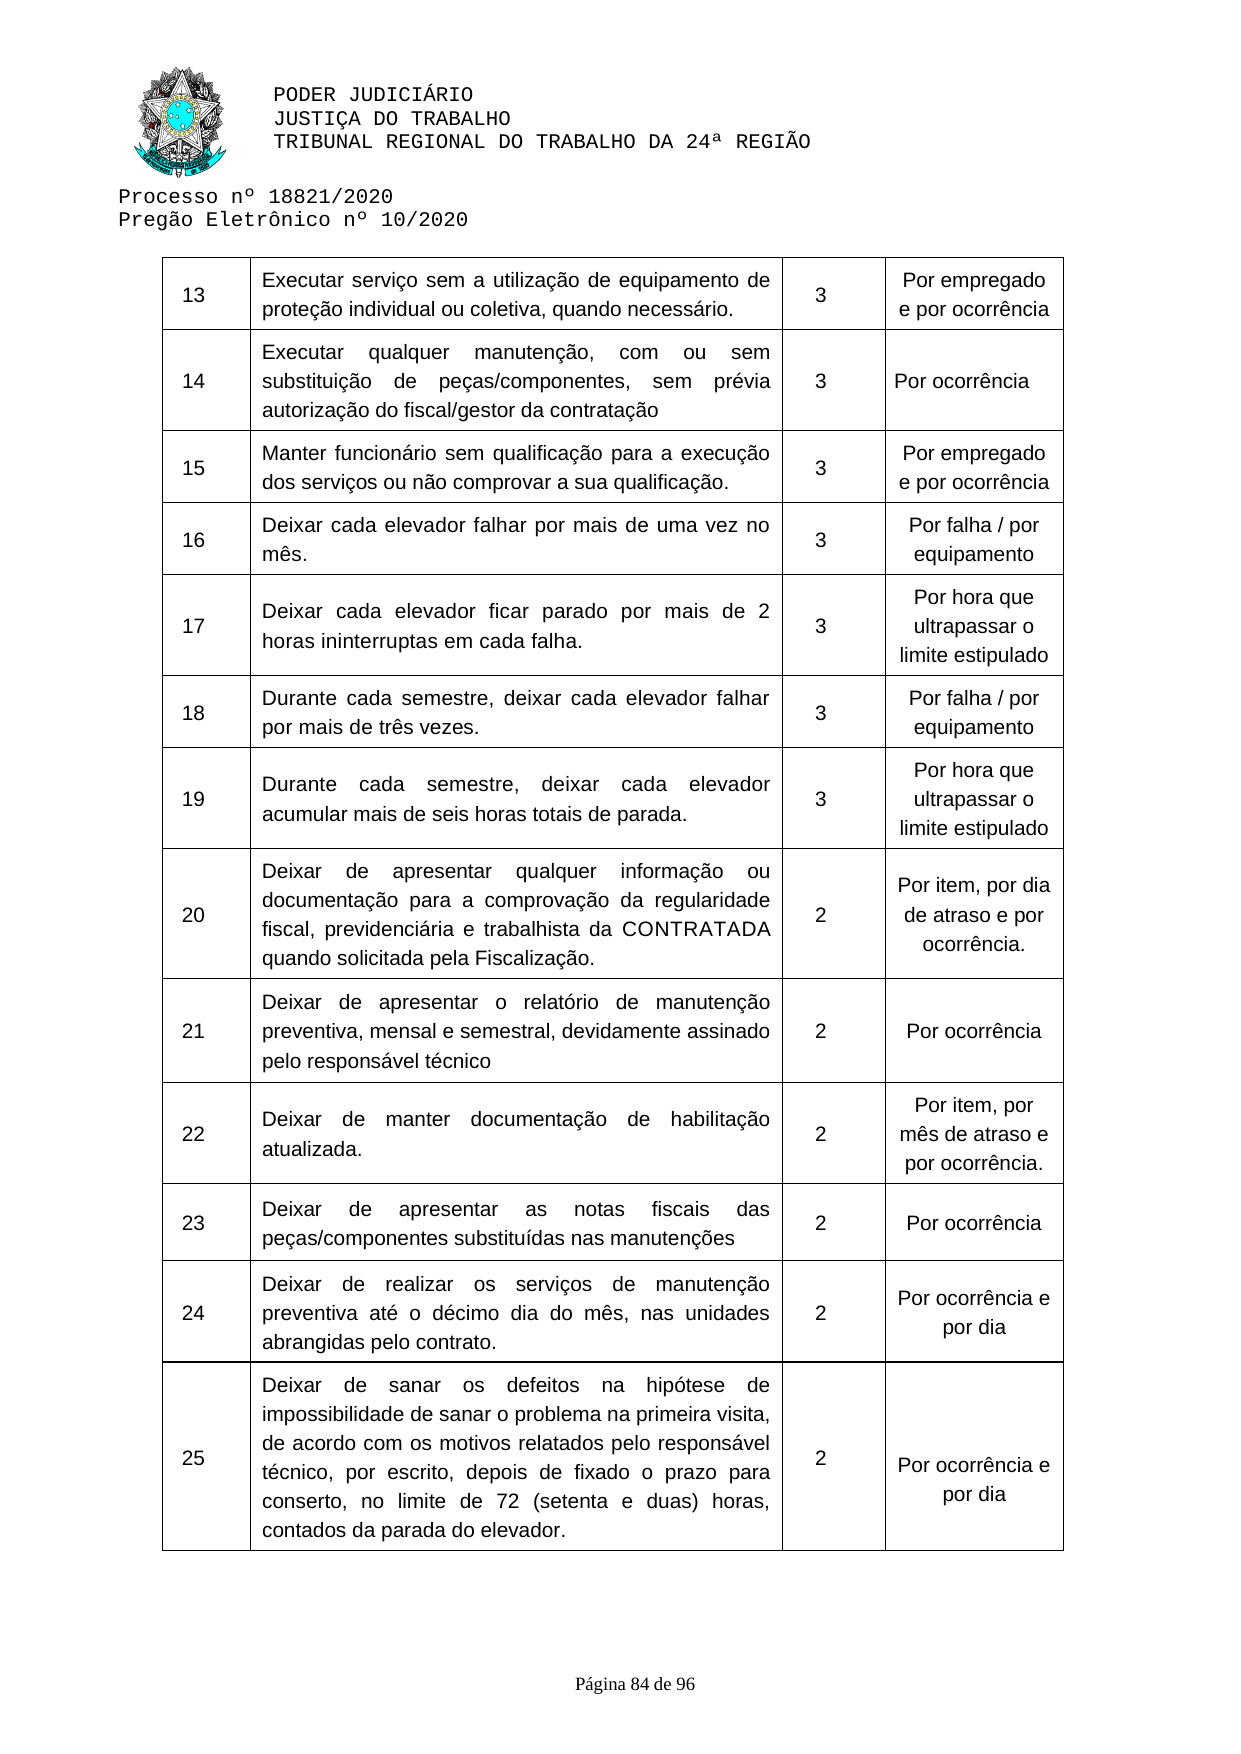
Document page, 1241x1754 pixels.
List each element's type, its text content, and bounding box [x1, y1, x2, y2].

table_cell Por ocorrência [886, 1184, 1063, 1260]
table_cell Por item, por mês de atraso e por ocorrência. [886, 1083, 1063, 1183]
table_cell 13 [163, 258, 250, 329]
table_cell Deixar de manter documentação de habilitação atualizada. [251, 1083, 782, 1183]
table_cell Deixar cada elevador ficar parado por mais de 2 horas ininterruptas em cada falha. [251, 575, 782, 675]
table_cell 20 [163, 849, 250, 978]
table_cell 2 [783, 1083, 885, 1183]
table_cell Por item, por dia de atraso e por ocorrência. [886, 849, 1063, 978]
table_cell 2 [783, 1363, 885, 1550]
table_cell 19 [163, 748, 250, 848]
table_cell 21 [163, 979, 250, 1082]
table_cell Por ocorrência e por dia [886, 1261, 1063, 1361]
table_cell Executar serviço sem a utilização de equipamento de proteção individual ou coletiva, quando necessário. [251, 258, 782, 329]
table_cell Por empregado e por ocorrência [886, 258, 1063, 329]
table_cell Por ocorrência e por dia [886, 1363, 1063, 1550]
table_cell 15 [163, 431, 250, 502]
table_cell 3 [783, 330, 885, 430]
table_cell 2 [783, 849, 885, 978]
table_cell 25 [163, 1363, 250, 1550]
table_cell 16 [163, 503, 250, 574]
table_cell Por ocorrência [886, 330, 1063, 430]
table_cell Durante cada semestre, deixar cada elevador acumular mais de seis horas totais de parada. [251, 748, 782, 848]
table_cell 18 [163, 676, 250, 747]
table_cell Por hora que ultrapassar o limite estipulado [886, 575, 1063, 675]
table_cell Deixar cada elevador falhar por mais de uma vez no mês. [251, 503, 782, 574]
picture [133, 66, 228, 178]
table_cell 3 [783, 748, 885, 848]
table_cell 2 [783, 1261, 885, 1361]
table_cell Deixar de apresentar qualquer informação ou documentação para a comprovação da regularidade fiscal, previdenciária e trabalhista da CONTRATADA quando solicitada pela Fiscalização. [251, 849, 782, 978]
table_cell Manter funcionário sem qualificação para a execução dos serviços ou não comprovar a sua qualificação. [251, 431, 782, 502]
table_cell 2 [783, 979, 885, 1082]
table_cell 17 [163, 575, 250, 675]
table_cell Por empregado e por ocorrência [886, 431, 1063, 502]
table_cell 24 [163, 1261, 250, 1361]
table_cell 3 [783, 575, 885, 675]
table_cell Deixar de realizar os serviços de manutenção preventiva até o décimo dia do mês, nas unidades abrangidas pelo contrato. [251, 1261, 782, 1361]
table_cell Executar qualquer manutenção, com ou sem substituição de peças/componentes, sem prévia autorização do fiscal/gestor da contratação [251, 330, 782, 430]
table_cell 3 [783, 431, 885, 502]
table_cell 3 [783, 503, 885, 574]
table_cell Por hora que ultrapassar o limite estipulado [886, 748, 1063, 848]
table_cell Deixar de apresentar o relatório de manutenção preventiva, mensal e semestral, devidamente assinado pelo responsável técnico [251, 979, 782, 1082]
table_cell Por ocorrência [886, 979, 1063, 1082]
table_cell 23 [163, 1184, 250, 1260]
table_cell 14 [163, 330, 250, 430]
table_cell 2 [783, 1184, 885, 1260]
table_cell 3 [783, 676, 885, 747]
table_cell Deixar de apresentar as notas fiscais das peças/componentes substituídas nas manutenções [251, 1184, 782, 1260]
table_cell 3 [783, 258, 885, 329]
table_cell 22 [163, 1083, 250, 1183]
table_cell Durante cada semestre, deixar cada elevador falhar por mais de três vezes. [251, 676, 782, 747]
table_cell Por falha / por equipamento [886, 503, 1063, 574]
table_cell Deixar de sanar os defeitos na hipótese de impossibilidade de sanar o problema na primeira visita, de acordo com os motivos relatados pelo responsável técnico, por escrito, depois de fixado o prazo para conserto, no limite de 72 (setenta e duas) horas, contados da parada do elevador. [251, 1363, 782, 1550]
table_cell Por falha / por equipamento [886, 676, 1063, 747]
